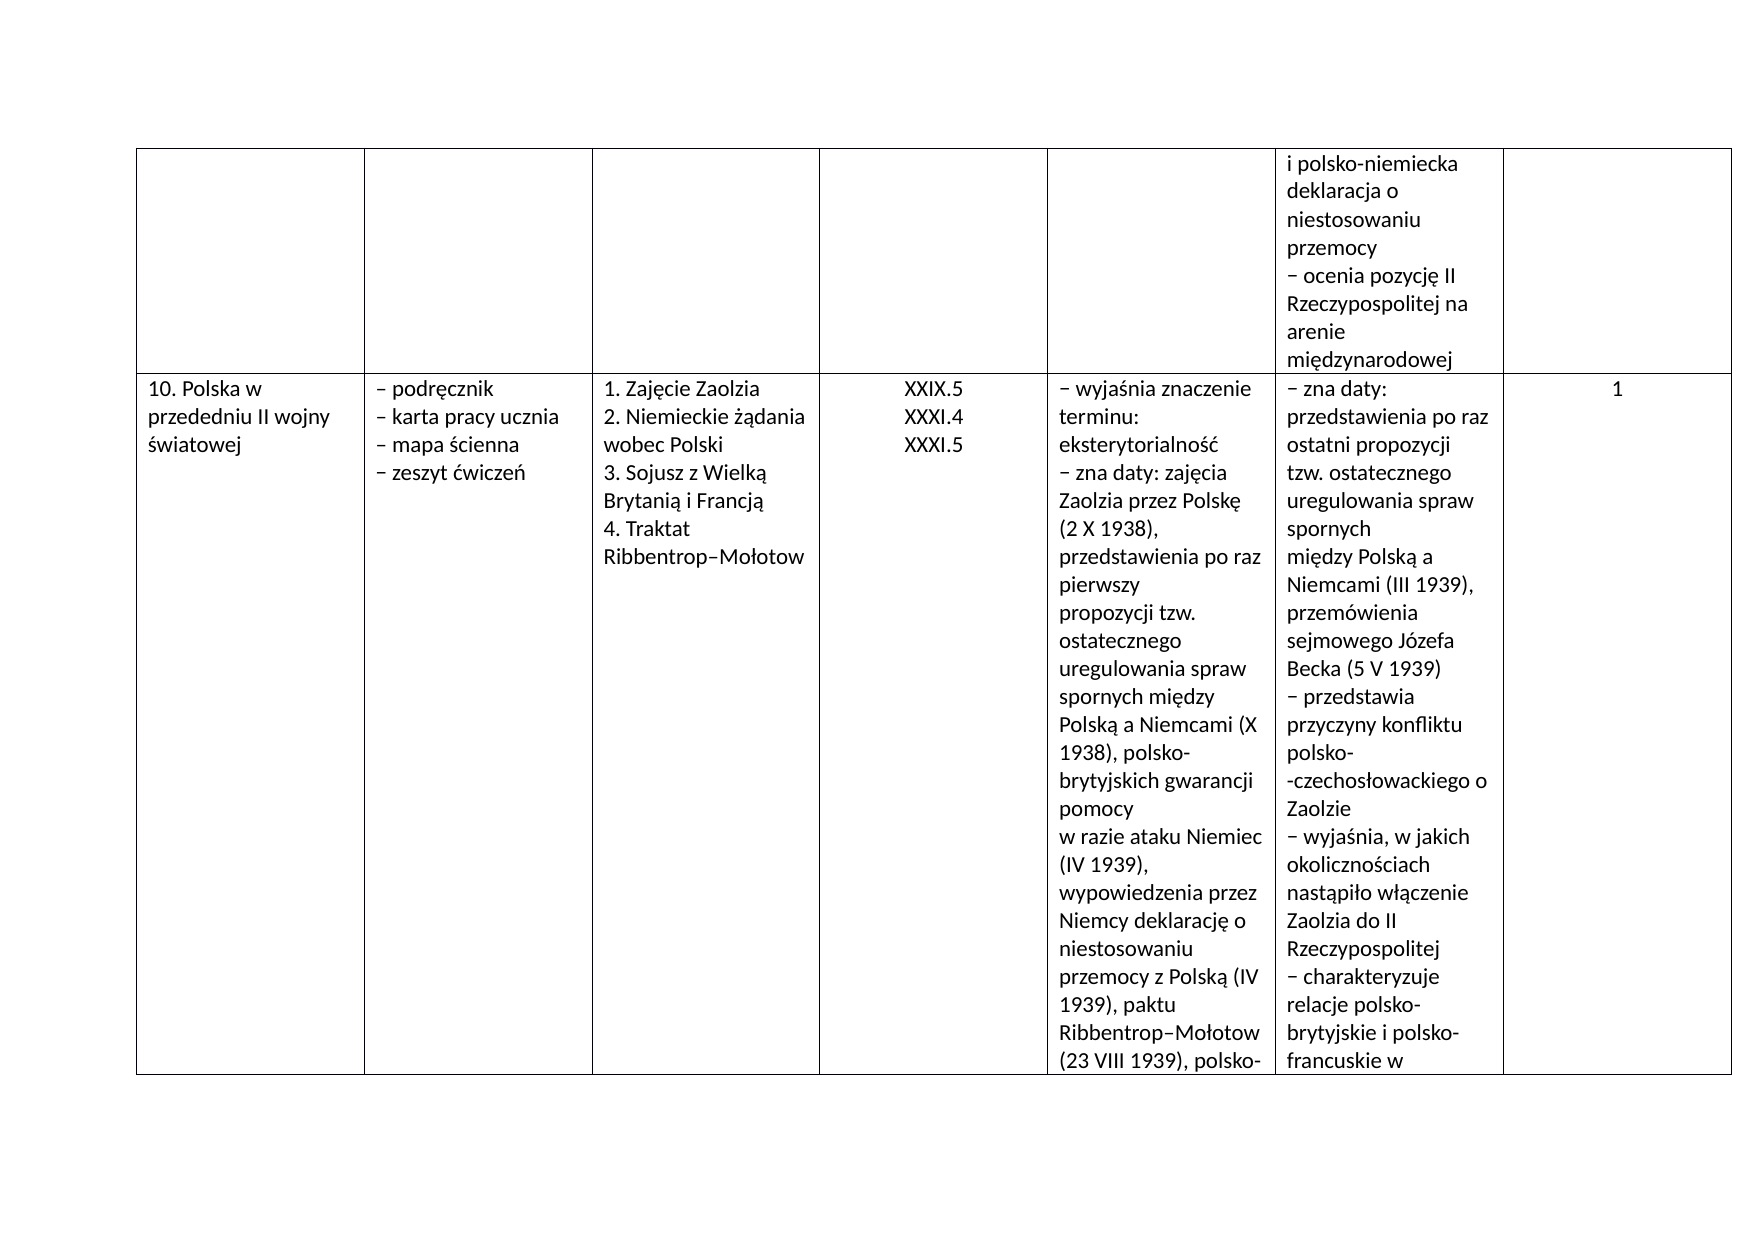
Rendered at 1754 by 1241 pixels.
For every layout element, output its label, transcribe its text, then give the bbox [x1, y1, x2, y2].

table_cell − wyjaśnia znaczenie terminu: eksterytorialność − zna daty: zajęcia Zaolzia przez Polskę (2 X 1938), przedstawienia po raz pierwszy propozycji tzw. ostatecznego uregulowania spraw spornych między Polską a Niemcami (X 1938), polsko-brytyjskich gwarancji pomocy w razie ataku Niemiec (IV 1939), wypowiedzenia przez Niemcy deklarację o niestosowaniu przemocy z Polską (IV 1939), paktu Ribbentrop–Mołotow (23 VIII 1939), polsko- [1048, 374, 1275, 1074]
table_cell 1. Zajęcie Zaolzia 2. Niemieckie żądania wobec Polski 3. Sojusz z Wielką Brytanią i Francją 4. Traktat Ribbentrop–Mołotow [593, 374, 819, 1074]
table_cell 10. Polska w przededniu II wojny światowej [137, 374, 364, 1074]
table_cell 1 [1504, 374, 1731, 1074]
table_cell − zna daty: przedstawienia po raz ostatni propozycji tzw. ostatecznego uregulowania spraw spornych między Polską a Niemcami (III 1939), przemówienia sejmowego Józefa Becka (5 V 1939) − przedstawia przyczyny konfliktu polsko- -czechosłowackiego o Zaolzie − wyjaśnia, w jakich okolicznościach nastąpiło włączenie Zaolzia do II Rzeczypospolitej − charakteryzuje relacje polsko-brytyjskie i polsko-francuskie w [1276, 374, 1503, 1074]
table_cell [593, 149, 819, 373]
table_cell [137, 149, 364, 373]
table_cell [1048, 149, 1275, 373]
table_cell [365, 149, 592, 373]
table_cell [1504, 149, 1731, 373]
table_cell [820, 149, 1047, 373]
table_cell XXIX.5 XXXI.4 XXXI.5 [820, 374, 1047, 1074]
table_cell i polsko-niemiecka deklaracja o niestosowaniu przemocy − ocenia pozycję II Rzeczypospolitej na arenie międzynarodowej [1276, 149, 1503, 373]
table_cell – podręcznik – karta pracy ucznia – mapa ścienna − zeszyt ćwiczeń [365, 374, 592, 1074]
